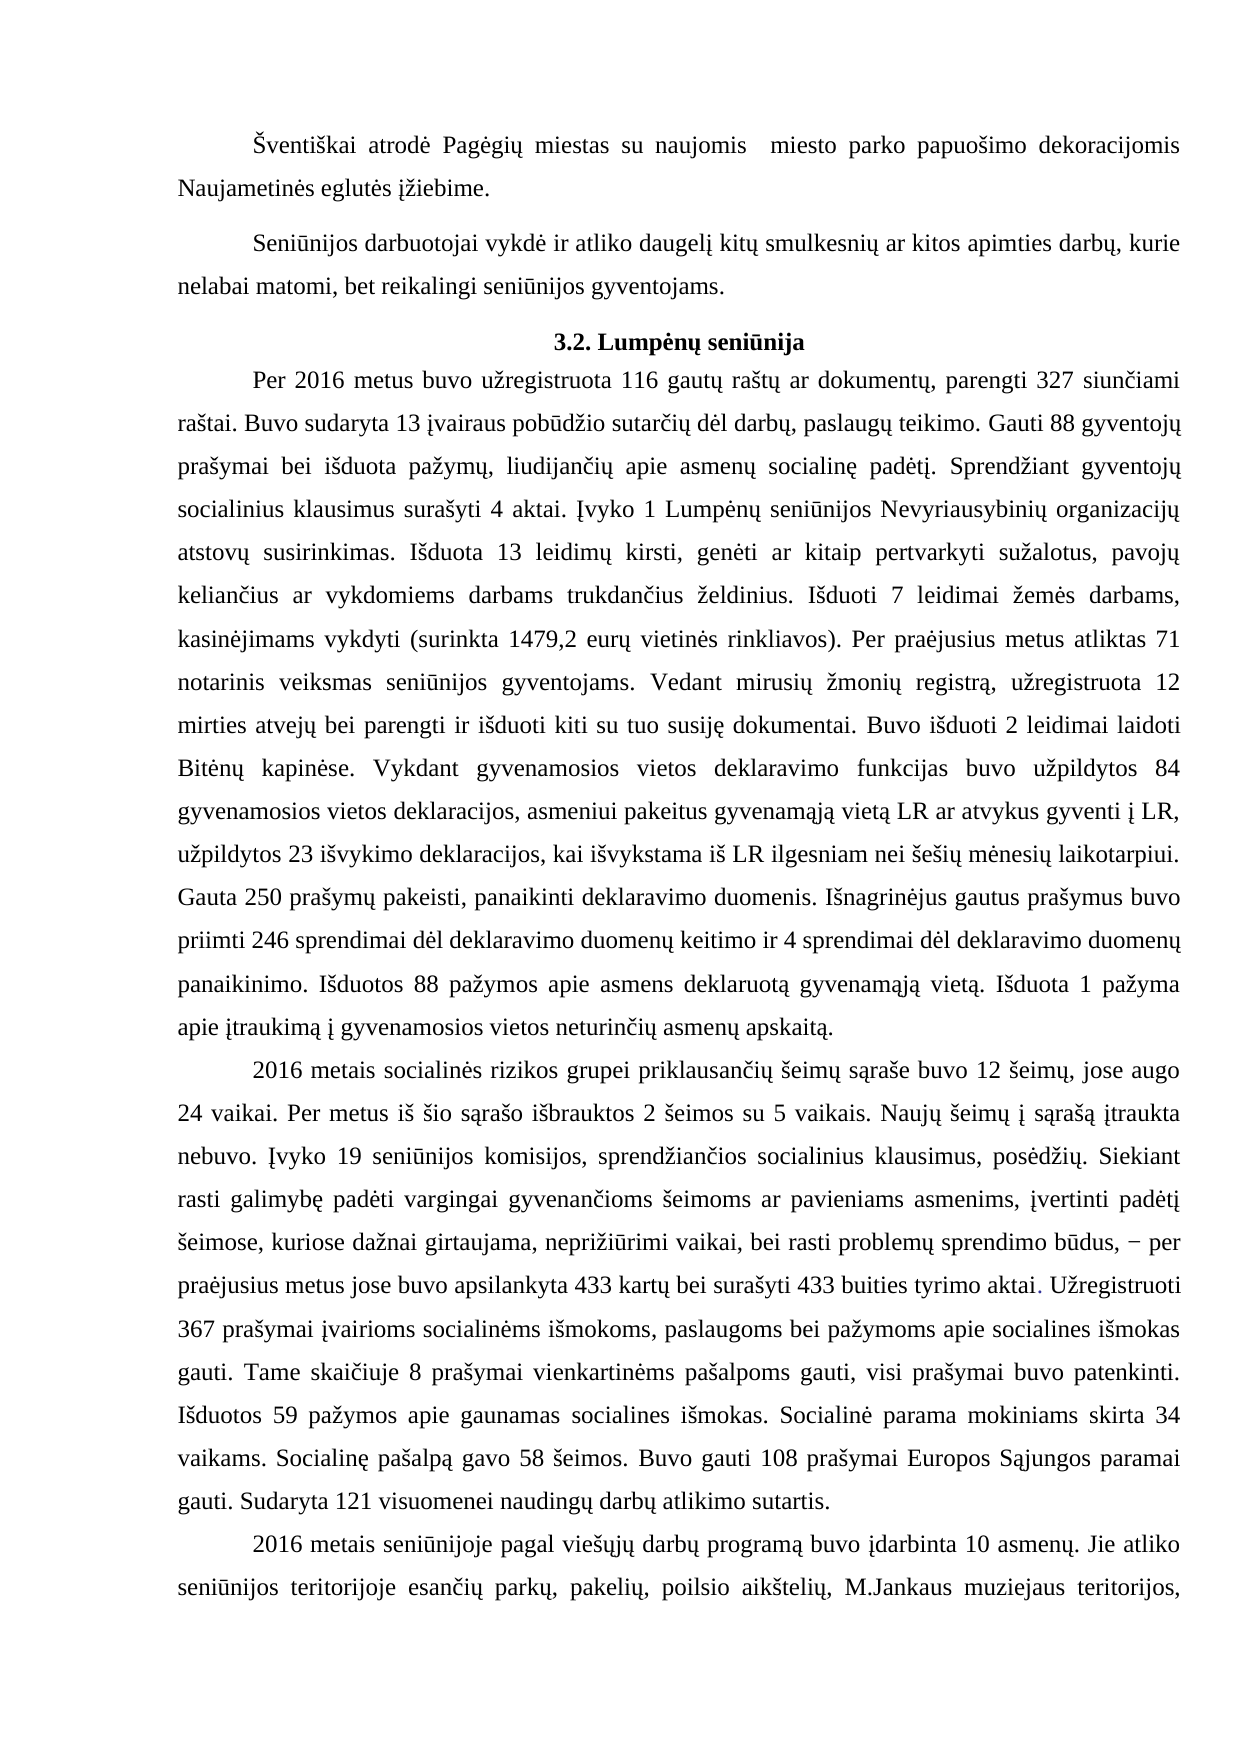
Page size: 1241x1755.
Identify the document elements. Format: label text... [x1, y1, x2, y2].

text 2016 metais seniūnijoje pagal viešųjų darbų programą buvo įdarbinta 10 asmenų. Jie atliko seniūnijos teritorijoje esančių parkų, pakelių, poilsio aikštelių, M.Jankaus muziejaus teritorijos, [177, 1529, 1181, 1601]
text 3.2. Lumpėnų seniūnija [177, 327, 1181, 355]
text Per 2016 metus buvo užregistruota 116 gautų raštų ar dokumentų, parengti 327 siunčiami raštai. Buvo sudaryta 13 įvairaus pobūdžio sutarčių dėl darbų, paslaugų teikimo. Gauti 88 gyventojų prašymai bei išduota pažymų, liudijančių apie asmenų socialinę padėtį. Sprendžiant gyventojų socialinius klausimus surašyti 4 aktai. Įvyko 1 Lumpėnų seniūnijos Nevyriausybinių organizacijų atstovų susirinkimas. Išduota 13 leidimų kirsti, genėti ar kitaip pertvarkyti sužalotus, pavojų keliančius ar vykdomiems darbams trukdančius želdinius. Išduoti 7 leidimai žemės darbams, kasinėjimams vykdyti (surinkta 1479,2 eurų vietinės rinkliavos). Per praėjusius metus atliktas 71 notarinis veiksmas seniūnijos gyventojams. Vedant mirusių žmonių registrą, užregistruota 12 mirties atvejų bei parengti ir išduoti kiti su tuo susiję dokumentai. Buvo išduoti 2 leidimai laidoti Bitėnų kapinėse. Vykdant gyvenamosios vietos deklaravimo funkcijas buvo užpildytos 84 gyvenamosios vietos deklaracijos, asmeniui pakeitus gyvenamąją vietą LR ar atvykus gyventi į LR, užpildytos 23 išvykimo deklaracijos, kai išvykstama iš LR ilgesniam nei šešių mėnesių laikotarpiui. Gauta 250 prašymų pakeisti, panaikinti deklaravimo duomenis. Išnagrinėjus gautus prašymus buvo priimti 246 sprendimai dėl deklaravimo duomenų keitimo ir 4 sprendimai dėl deklaravimo duomenų panaikinimo. Išduotos 88 pažymos apie asmens deklaruotą gyvenamąją vietą. Išduota 1 pažyma apie įtraukimą į gyvenamosios vietos neturinčių asmenų apskaitą. [177, 365, 1181, 1041]
text 2016 metais socialinės rizikos grupei priklausančių šeimų sąraše buvo 12 šeimų, jose augo 24 vaikai. Per metus iš šio sąrašo išbrauktos 2 šeimos su 5 vaikais. Naujų šeimų į sąrašą įtraukta nebuvo. Įvyko 19 seniūnijos komisijos, sprendžiančios socialinius klausimus, posėdžių. Siekiant rasti galimybę padėti vargingai gyvenančioms šeimoms ar pavieniams asmenims, įvertinti padėtį šeimose, kuriose dažnai girtaujama, neprižiūrimi vaikai, bei rasti problemų sprendimo būdus, − per praėjusius metus jose buvo apsilankyta 433 kartų bei surašyti 433 buities tyrimo aktai. Užregistruoti 367 prašymai įvairioms socialinėms išmokoms, paslaugoms bei pažymoms apie socialines išmokas gauti. Tame skaičiuje 8 prašymai vienkartinėms pašalpoms gauti, visi prašymai buvo patenkinti. Išduotos 59 pažymos apie gaunamas socialines išmokas. Socialinė parama mokiniams skirta 34 vaikams. Socialinę pašalpą gavo 58 šeimos. Buvo gauti 108 prašymai Europos Sąjungos paramai gauti. Sudaryta 121 visuomenei naudingų darbų atlikimo sutartis. [177, 1055, 1181, 1515]
text Seniūnijos darbuotojai vykdė ir atliko daugelį kitų smulkesnių ar kitos apimties darbų, kurie nelabai matomi, bet reikalingi seniūnijos gyventojams. [177, 228, 1181, 300]
text Šventiškai atrodė Pagėgių miestas su naujomis miesto parko papuošimo dekoracijomis Naujametinės eglutės įžiebime. [177, 130, 1181, 202]
